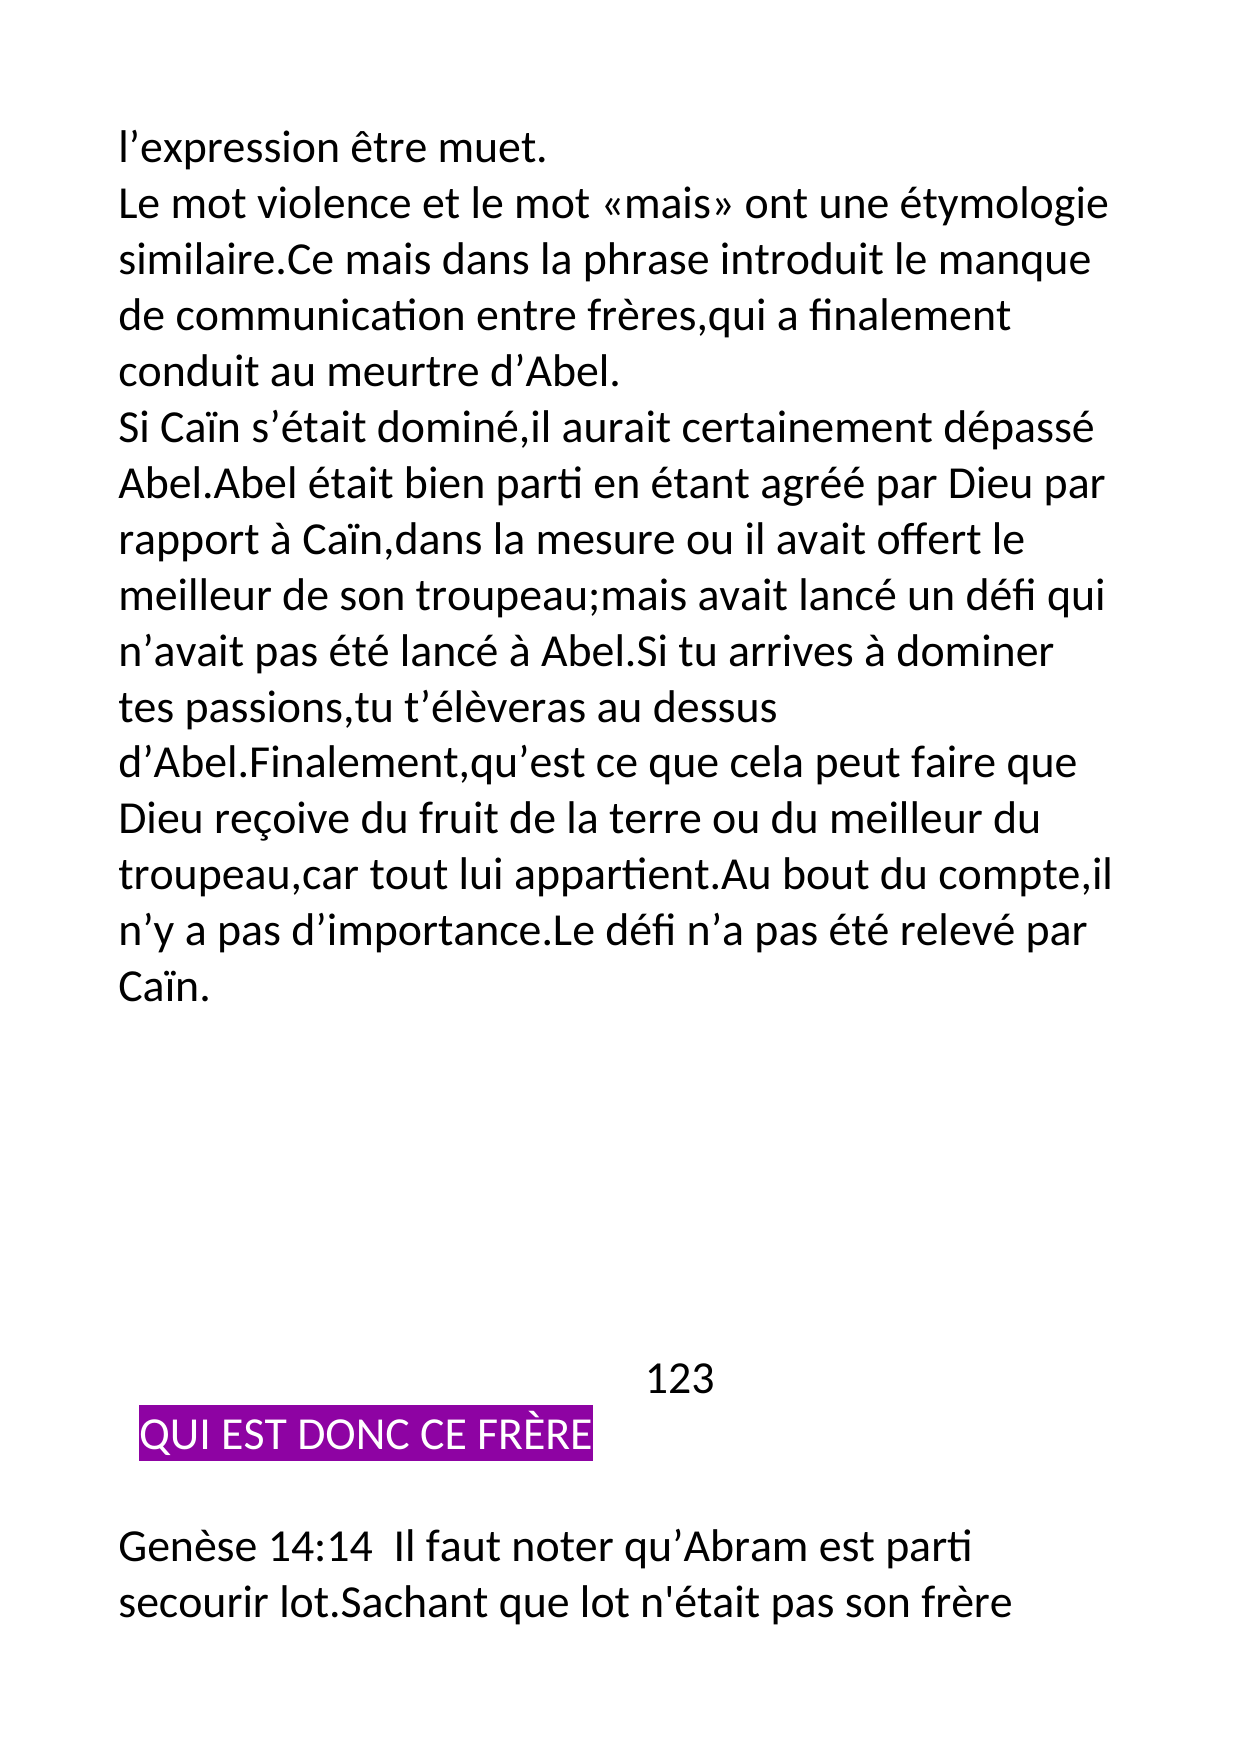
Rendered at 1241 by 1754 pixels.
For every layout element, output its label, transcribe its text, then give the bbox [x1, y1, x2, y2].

text QUI EST DONC CE FRÈRE [118, 1405, 1122, 1461]
text Si Caïn s’était dominé,il aurait certainement dépassé Abel.Abel était bien parti en étant agréé par Dieu par rapport à Caïn,dans la mesure ou il avait offert le meilleur de son troupeau;mais avait lancé un défi qui n’avait pas été lancé à Abel.Si tu arrives à dominer tes passions,tu t’élèveras au dessus d’Abel.Finalement,qu’est ce que cela peut faire que Dieu reçoive du fruit de la terre ou du meilleur du troupeau,car tout lui appartient.Au bout du compte,il n’y a pas d’importance.Le défi n’a pas été relevé par Caïn. [118, 398, 1122, 1013]
text l’expression être muet. [118, 118, 1122, 174]
text 123 [118, 1349, 1122, 1405]
text similaire.Ce mais dans la phrase introduit le manque de communication entre frères,qui a finalement conduit au meurtre d’Abel. [118, 230, 1122, 398]
text Genèse 14:14 Il faut noter qu’Abram est parti secourir lot.Sachant que lot n'était pas son frère [118, 1517, 1122, 1628]
text Le mot violence et le mot «mais» ont une étymologie [118, 174, 1122, 230]
